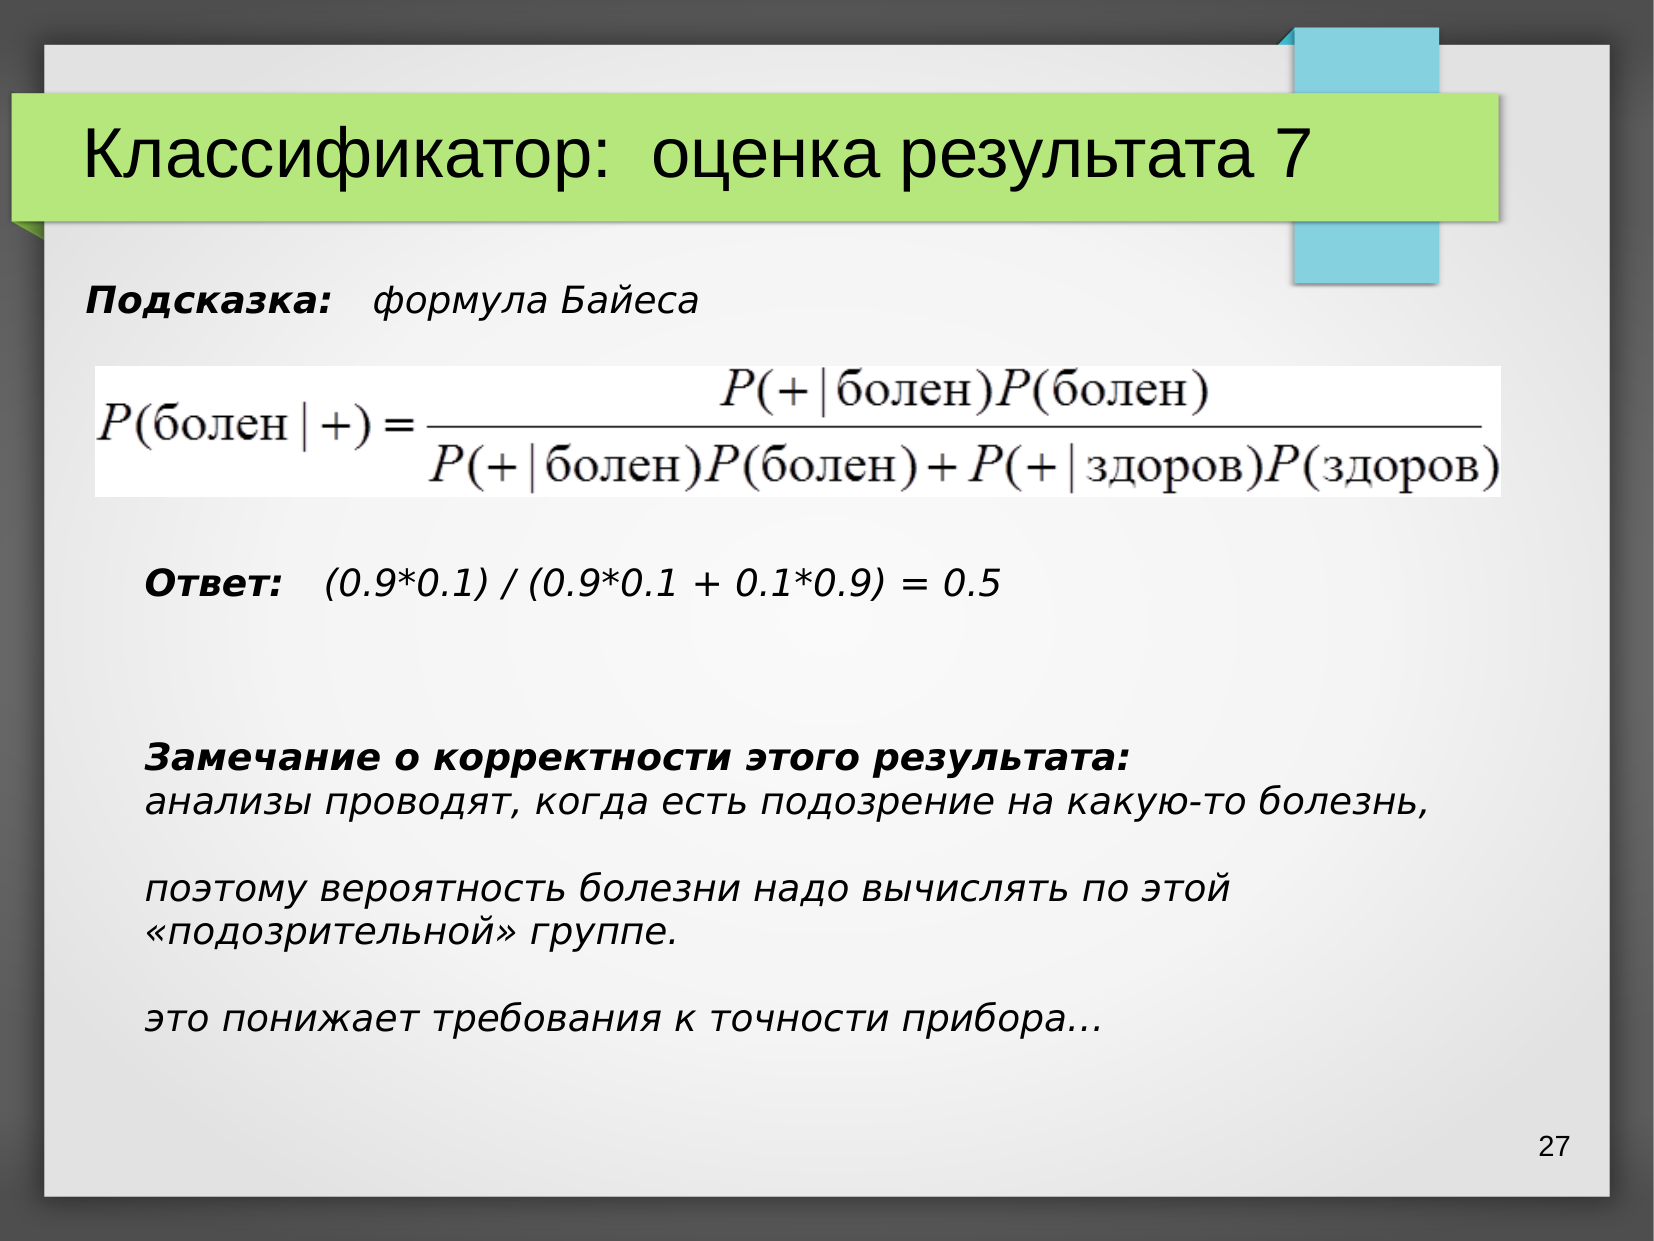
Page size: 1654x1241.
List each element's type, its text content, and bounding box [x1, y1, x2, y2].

text_box Ответ: (0.9*0.1) / (0.9*0.1 + 0.1*0.9) = 0.5 Замечание о корректности этого результата: анализы проводят, когда есть подозрение на какую-то болезнь, поэтому вероятность болезни надо вычислять по этой «подозрительной» группе. это понижает требования к точности прибора… [129, 554, 1512, 1049]
picture [0, 0, 1654, 1241]
text_box Подсказка: формула Байеса [70, 271, 1371, 426]
title Классификатор: оценка результата 7 [82, 49, 1571, 257]
